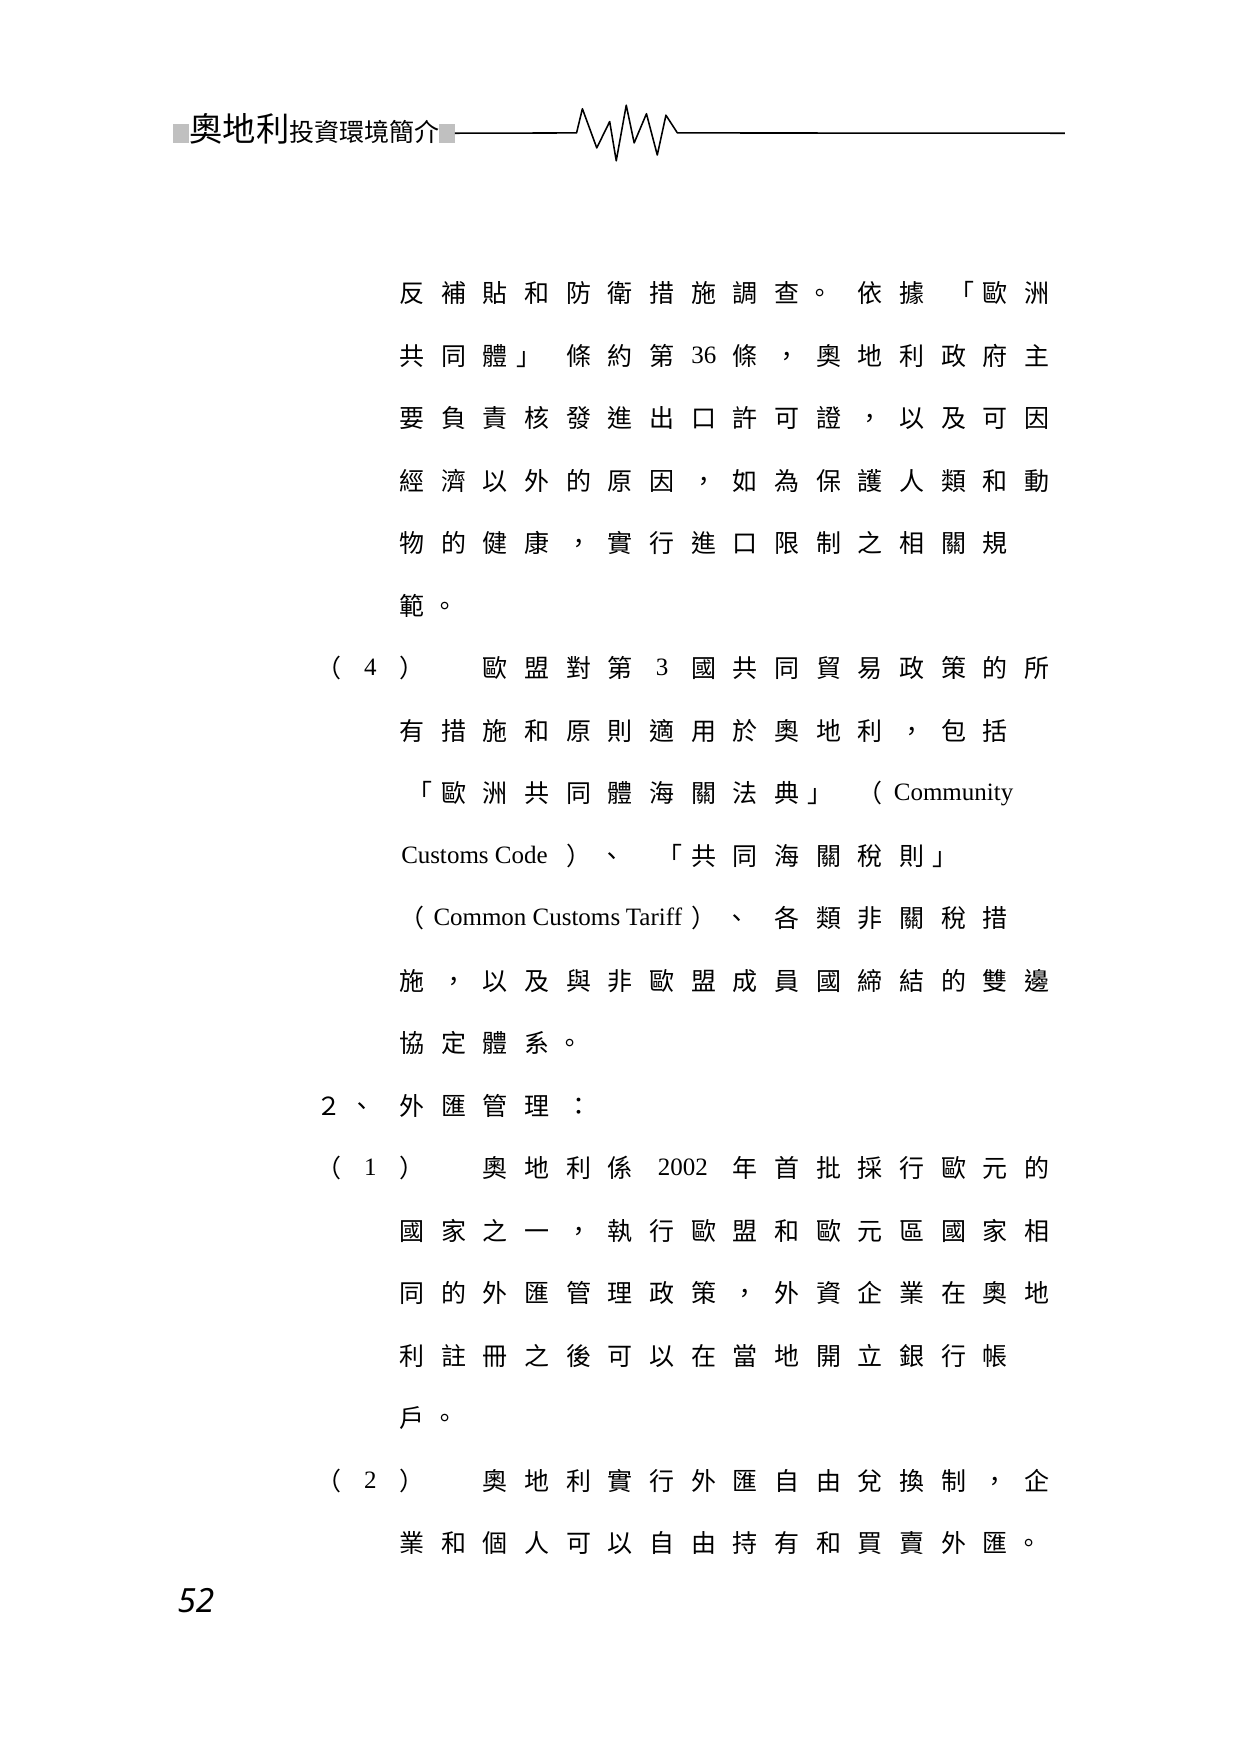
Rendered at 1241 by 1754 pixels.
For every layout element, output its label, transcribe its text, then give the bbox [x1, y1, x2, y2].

text ２、外匯管理： [281, 1063, 1058, 1125]
text （4） 歐盟對第3國共同貿易政策的所有措施和原則適用於奧地利，包括「歐洲共同體海關法典」（Community Customs Code）、「共同海關稅則」（Common Customs Tariff）、各類非關稅措施，以及與非歐盟成員國締結的雙邊協定體系。 [306, 625, 1058, 1063]
text （1） 奧地利係2002年首批採行歐元的國家之一，執行歐盟和歐元區國家相同的外匯管理政策，外資企業在奧地利註冊之後可以在當地開立銀行帳戶。 [306, 1125, 1058, 1438]
text （2） 奧地利實行外匯自由兌換制，企業和個人可以自由持有和買賣外匯。 [306, 1438, 1058, 1563]
text 反補貼和防衛措施調查。依據「歐洲共同體」條約第36條，奧地利政府主要負責核發進出口許可證，以及可因經濟以外的原因，如為保護人類和動物的健康，實行進口限制之相關規範。 [306, 250, 1058, 625]
